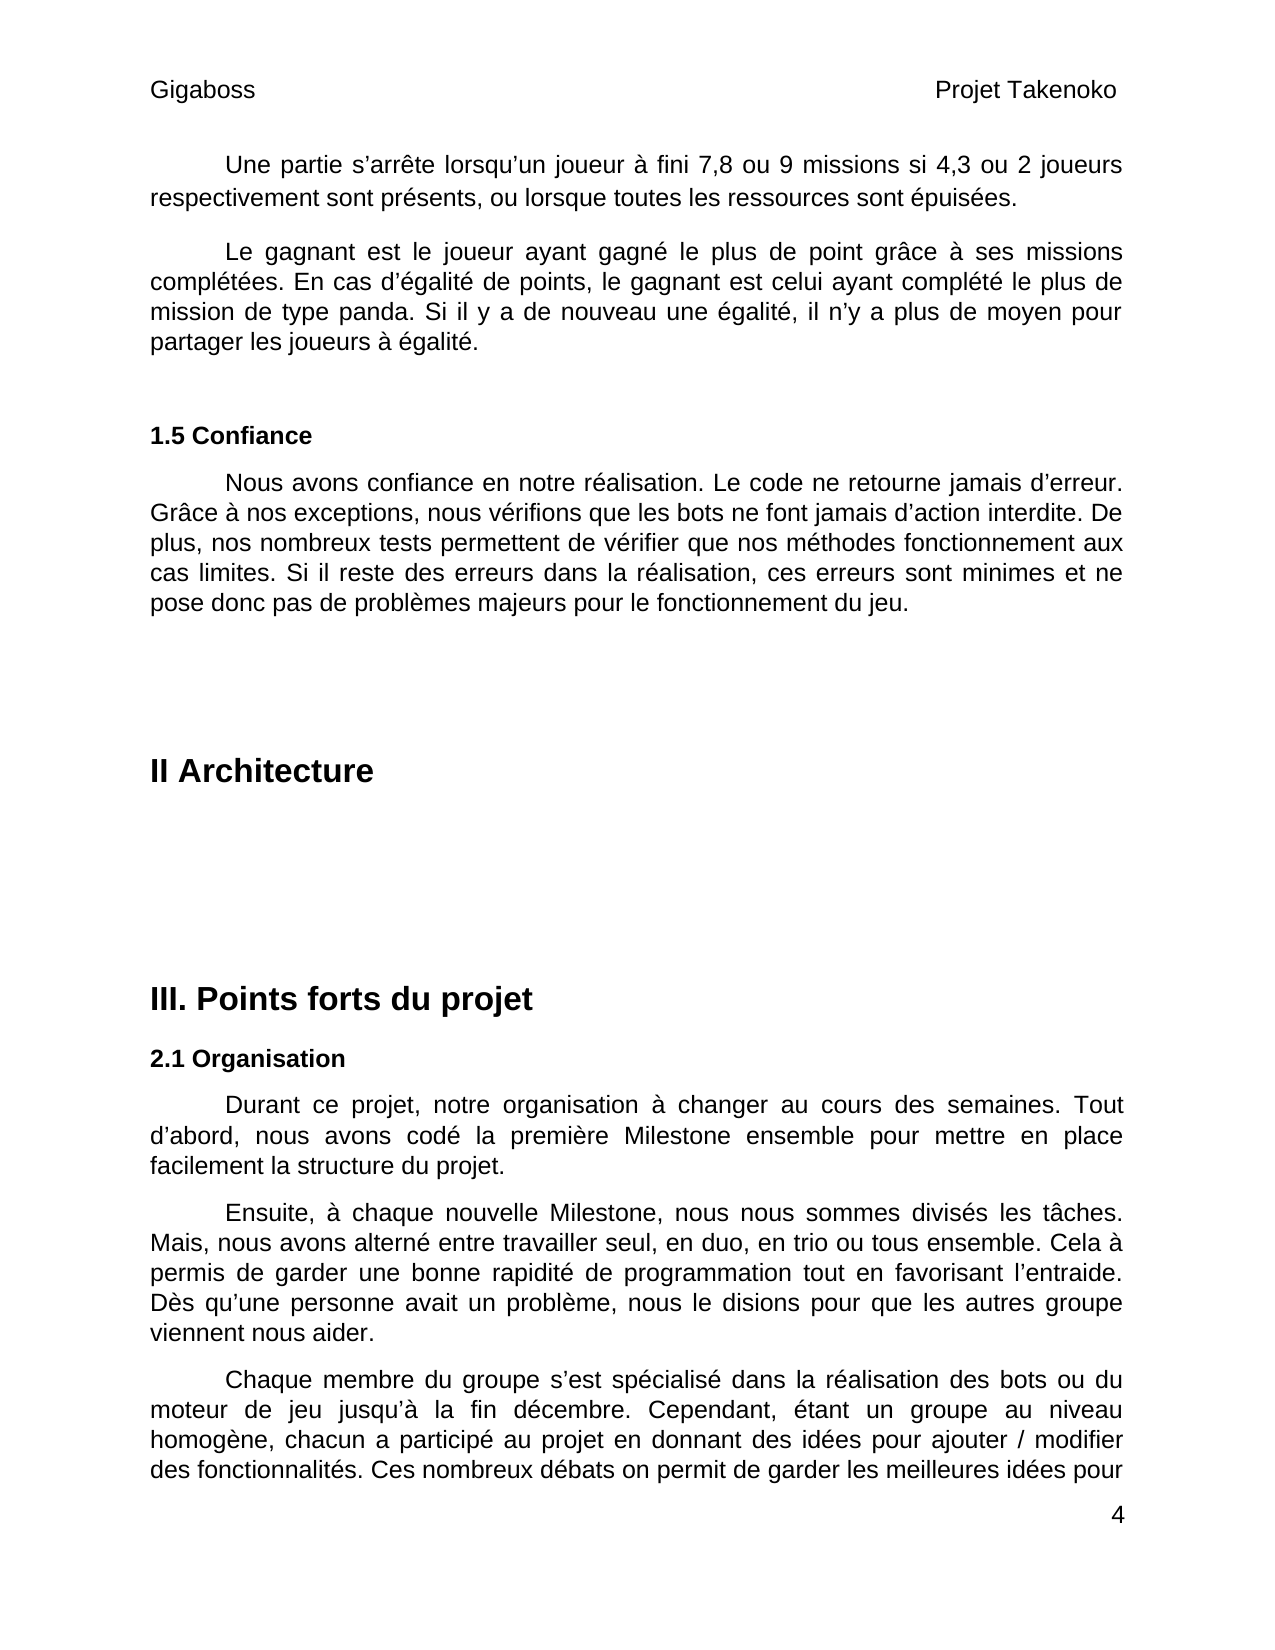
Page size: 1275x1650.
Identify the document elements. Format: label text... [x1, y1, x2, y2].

text III. Points forts du projet [150, 979, 989, 1017]
text Chaque membre du groupe s’est spécialisé dans la réalisation des bots ou du moteur de jeu jusqu’à la fin décembre. Cependant, étant un groupe au niveau homogène, chacun a participé au projet en donnant des idées pour ajouter / modifier des fonctionnalités. Ces nombreux débats on permit de garder les meilleures idées pour [150, 1365, 1125, 1484]
text 1.5 Confiance [150, 421, 1125, 449]
text II Architecture [150, 751, 989, 789]
text Ensuite, à chaque nouvelle Milestone, nous nous sommes divisés les tâches. Mais, nous avons alterné entre travailler seul, en duo, en trio ou tous ensemble. Cela à permis de garder une bonne rapidité de programmation tout en favorisant l’entraide. Dès qu’une personne avait un problème, nous le disions pour que les autres groupe viennent nous aider. [150, 1197, 1125, 1347]
text 2.1 Organisation [150, 1044, 1125, 1072]
text Nous avons confiance en notre réalisation. Le code ne retourne jamais d’erreur. Grâce à nos exceptions, nous vérifions que les bots ne font jamais d’action interdite. De plus, nos nombreux tests permettent de vérifier que nos méthodes fonctionnement aux cas limites. Si il reste des erreurs dans la réalisation, ces erreurs sont minimes et ne pose donc pas de problèmes majeurs pour le fonctionnement du jeu. [150, 467, 1125, 617]
text Durant ce projet, notre organisation à changer au cours des semaines. Tout d’abord, nous avons codé la première Milestone ensemble pour mettre en place facilement la structure du projet. [150, 1091, 1125, 1179]
text Le gagnant est le joueur ayant gagné le plus de point grâce à ses missions complétées. En cas d’égalité de points, le gagnant est celui ayant complété le plus de mission de type panda. Si il y a de nouveau une égalité, il n’y a plus de moyen pour partager les joueurs à égalité. [150, 237, 1125, 356]
text Une partie s’arrête lorsqu’un joueur à fini 7,8 ou 9 missions si 4,3 ou 2 joueurs respectivement sont présents, ou lorsque toutes les ressources sont épuisées. [150, 150, 1125, 212]
